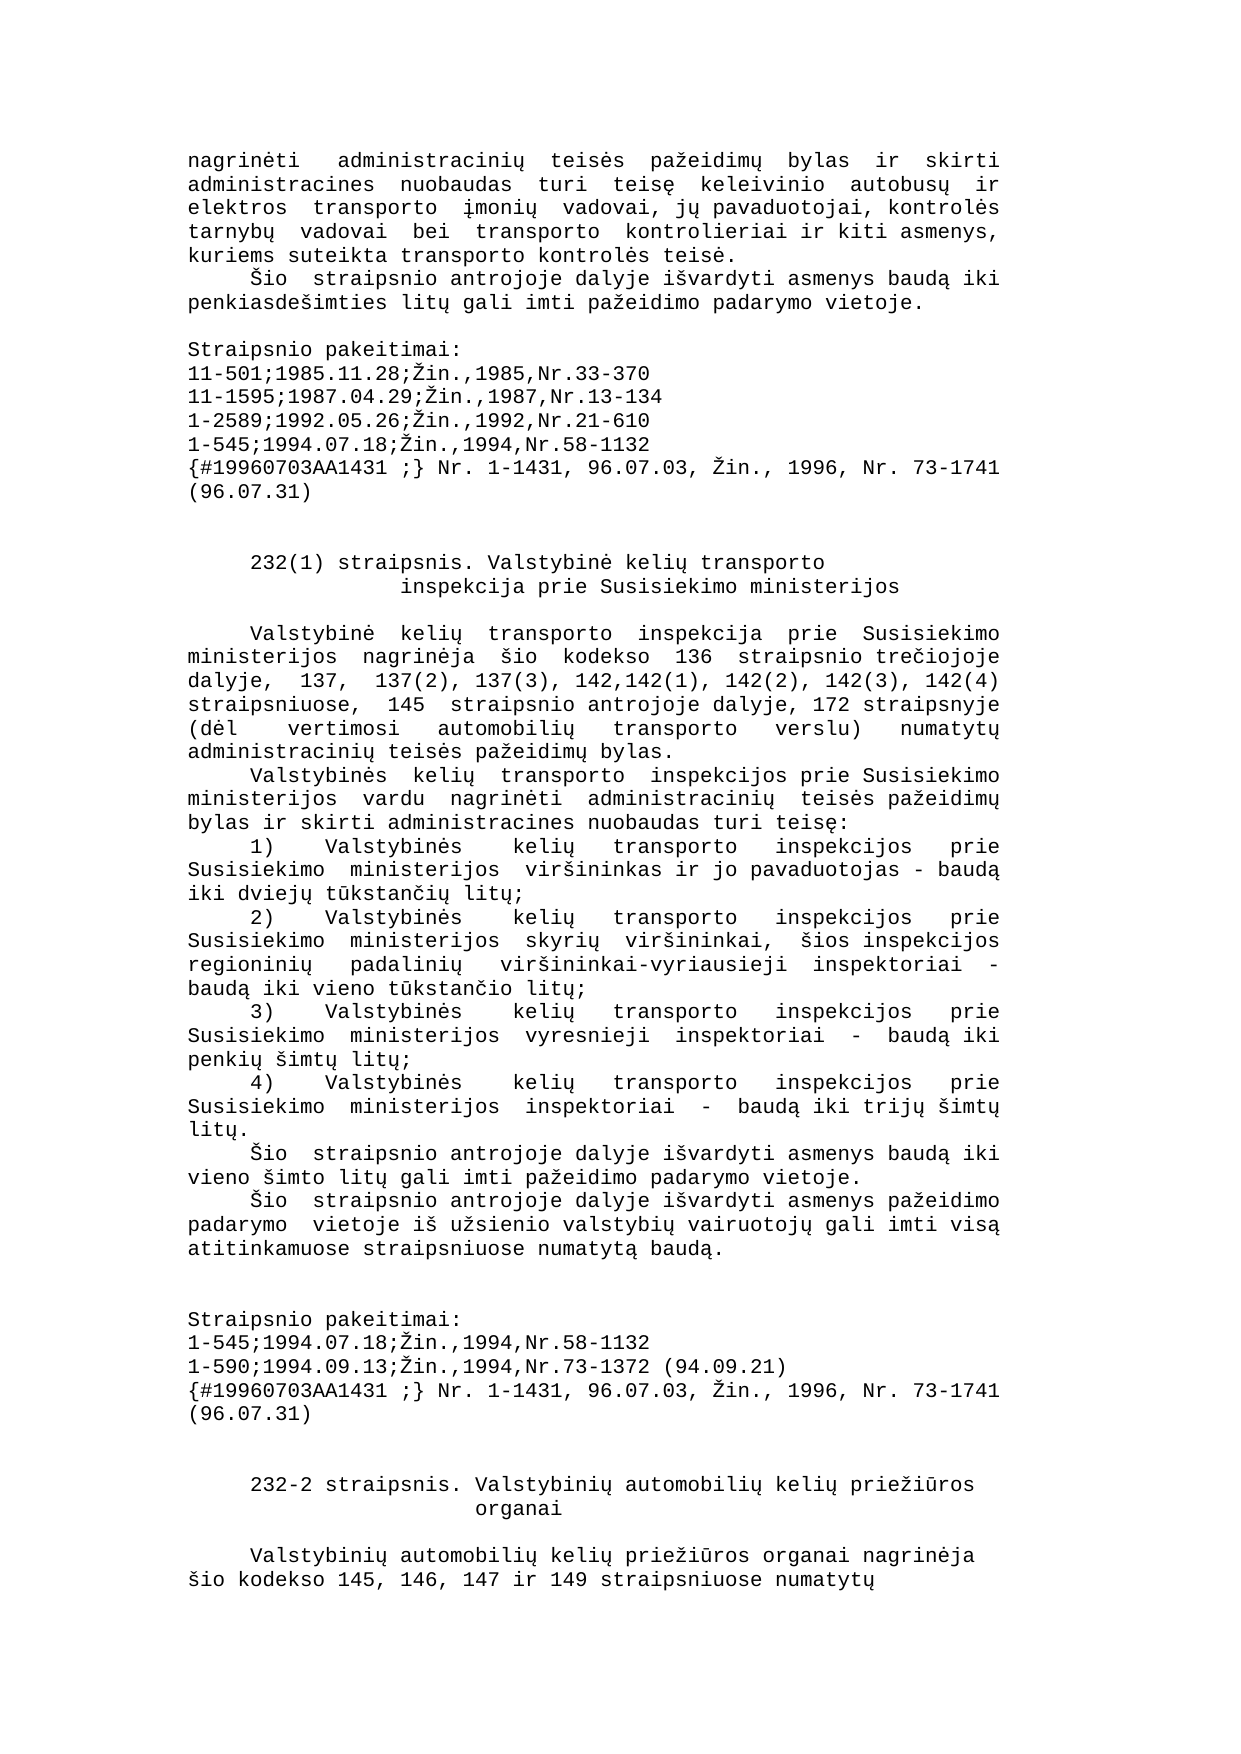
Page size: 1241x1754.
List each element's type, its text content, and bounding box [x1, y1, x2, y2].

text Straipsnio pakeitimai: [187, 339, 1053, 363]
text šio kodekso 145, 146, 147 ir 149 straipsniuose numatytų [187, 1569, 1053, 1592]
text vieno šimto litų gali imti pažeidimo padarymo vietoje. [187, 1167, 1053, 1190]
text 1-545;1994.07.18;Žin.,1994,Nr.58-1132 [187, 434, 1053, 457]
text baudą iki vieno tūkstančio litų; [187, 978, 1053, 1001]
text elektros transporto įmonių vadovai, jų pavaduotojai, kontrolės [187, 197, 1053, 221]
text Susisiekimo ministerijos viršininkas ir jo pavaduotojas - baudą [187, 859, 1053, 883]
text 1-545;1994.07.18;Žin.,1994,Nr.58-1132 [187, 1332, 1053, 1356]
text Valstybinių automobilių kelių priežiūros organai nagrinėja [187, 1545, 1053, 1569]
text {#19960703AA1431 ;} Nr. 1-1431, 96.07.03, Žin., 1996, Nr. 73-1741 (96.07.31) [187, 1379, 1053, 1427]
text Susisiekimo ministerijos inspektoriai - baudą iki trijų šimtų [187, 1096, 1053, 1119]
text Valstybinė kelių transporto inspekcija prie Susisiekimo [187, 623, 1053, 647]
text litų. [187, 1119, 1053, 1143]
text 1) Valstybinės kelių transporto inspekcijos prie [187, 836, 1053, 859]
text Susisiekimo ministerijos vyresnieji inspektoriai - baudą iki [187, 1025, 1053, 1048]
text kuriems suteikta transporto kontrolės teisė. [187, 244, 1053, 268]
text penkiasdešimties litų gali imti pažeidimo padarymo vietoje. [187, 292, 1053, 316]
text padarymo vietoje iš užsienio valstybių vairuotojų gali imti visą [187, 1214, 1053, 1238]
text 232-2 straipsnis. Valstybinių automobilių kelių priežiūros [187, 1474, 1053, 1498]
text 11-1595;1987.04.29;Žin.,1987,Nr.13-134 [187, 386, 1053, 410]
text penkių šimtų litų; [187, 1048, 1053, 1072]
text Šio straipsnio antrojoje dalyje išvardyti asmenys pažeidimo [187, 1190, 1053, 1214]
text inspekcija prie Susisiekimo ministerijos [187, 576, 1053, 599]
text tarnybų vadovai bei transporto kontrolieriai ir kiti asmenys, [187, 221, 1053, 244]
text 1-2589;1992.05.26;Žin.,1992,Nr.21-610 [187, 410, 1053, 434]
text nagrinėti administracinių teisės pažeidimų bylas ir skirti [187, 150, 1053, 174]
text ministerijos vardu nagrinėti administracinių teisės pažeidimų [187, 788, 1053, 812]
text administracines nuobaudas turi teisę keleivinio autobusų ir [187, 174, 1053, 197]
text 1-590;1994.09.13;Žin.,1994,Nr.73-1372 (94.09.21) [187, 1356, 1053, 1379]
text straipsniuose, 145 straipsnio antrojoje dalyje, 172 straipsnyje [187, 694, 1053, 717]
text 3) Valstybinės kelių transporto inspekcijos prie [187, 1001, 1053, 1025]
text administracinių teisės pažeidimų bylas. [187, 741, 1053, 765]
text 4) Valstybinės kelių transporto inspekcijos prie [187, 1072, 1053, 1096]
text Straipsnio pakeitimai: [187, 1309, 1053, 1332]
text regioninių padalinių viršininkai-vyriausieji inspektoriai - [187, 954, 1053, 978]
text 2) Valstybinės kelių transporto inspekcijos prie [187, 907, 1053, 930]
text atitinkamuose straipsniuose numatytą baudą. [187, 1238, 1053, 1261]
text organai [187, 1498, 1053, 1521]
text bylas ir skirti administracines nuobaudas turi teisę: [187, 812, 1053, 836]
text Susisiekimo ministerijos skyrių viršininkai, šios inspekcijos [187, 930, 1053, 954]
text (dėl vertimosi automobilių transporto verslu) numatytų [187, 717, 1053, 741]
text Valstybinės kelių transporto inspekcijos prie Susisiekimo [187, 765, 1053, 788]
text 11-501;1985.11.28;Žin.,1985,Nr.33-370 [187, 363, 1053, 386]
text 232(1) straipsnis. Valstybinė kelių transporto [187, 552, 1053, 576]
text iki dviejų tūkstančių litų; [187, 883, 1053, 907]
text Šio straipsnio antrojoje dalyje išvardyti asmenys baudą iki [187, 268, 1053, 292]
text dalyje, 137, 137(2), 137(3), 142,142(1), 142(2), 142(3), 142(4) [187, 670, 1053, 694]
text ministerijos nagrinėja šio kodekso 136 straipsnio trečiojoje [187, 647, 1053, 670]
text {#19960703AA1431 ;} Nr. 1-1431, 96.07.03, Žin., 1996, Nr. 73-1741 (96.07.31) [187, 457, 1053, 505]
text Šio straipsnio antrojoje dalyje išvardyti asmenys baudą iki [187, 1143, 1053, 1167]
